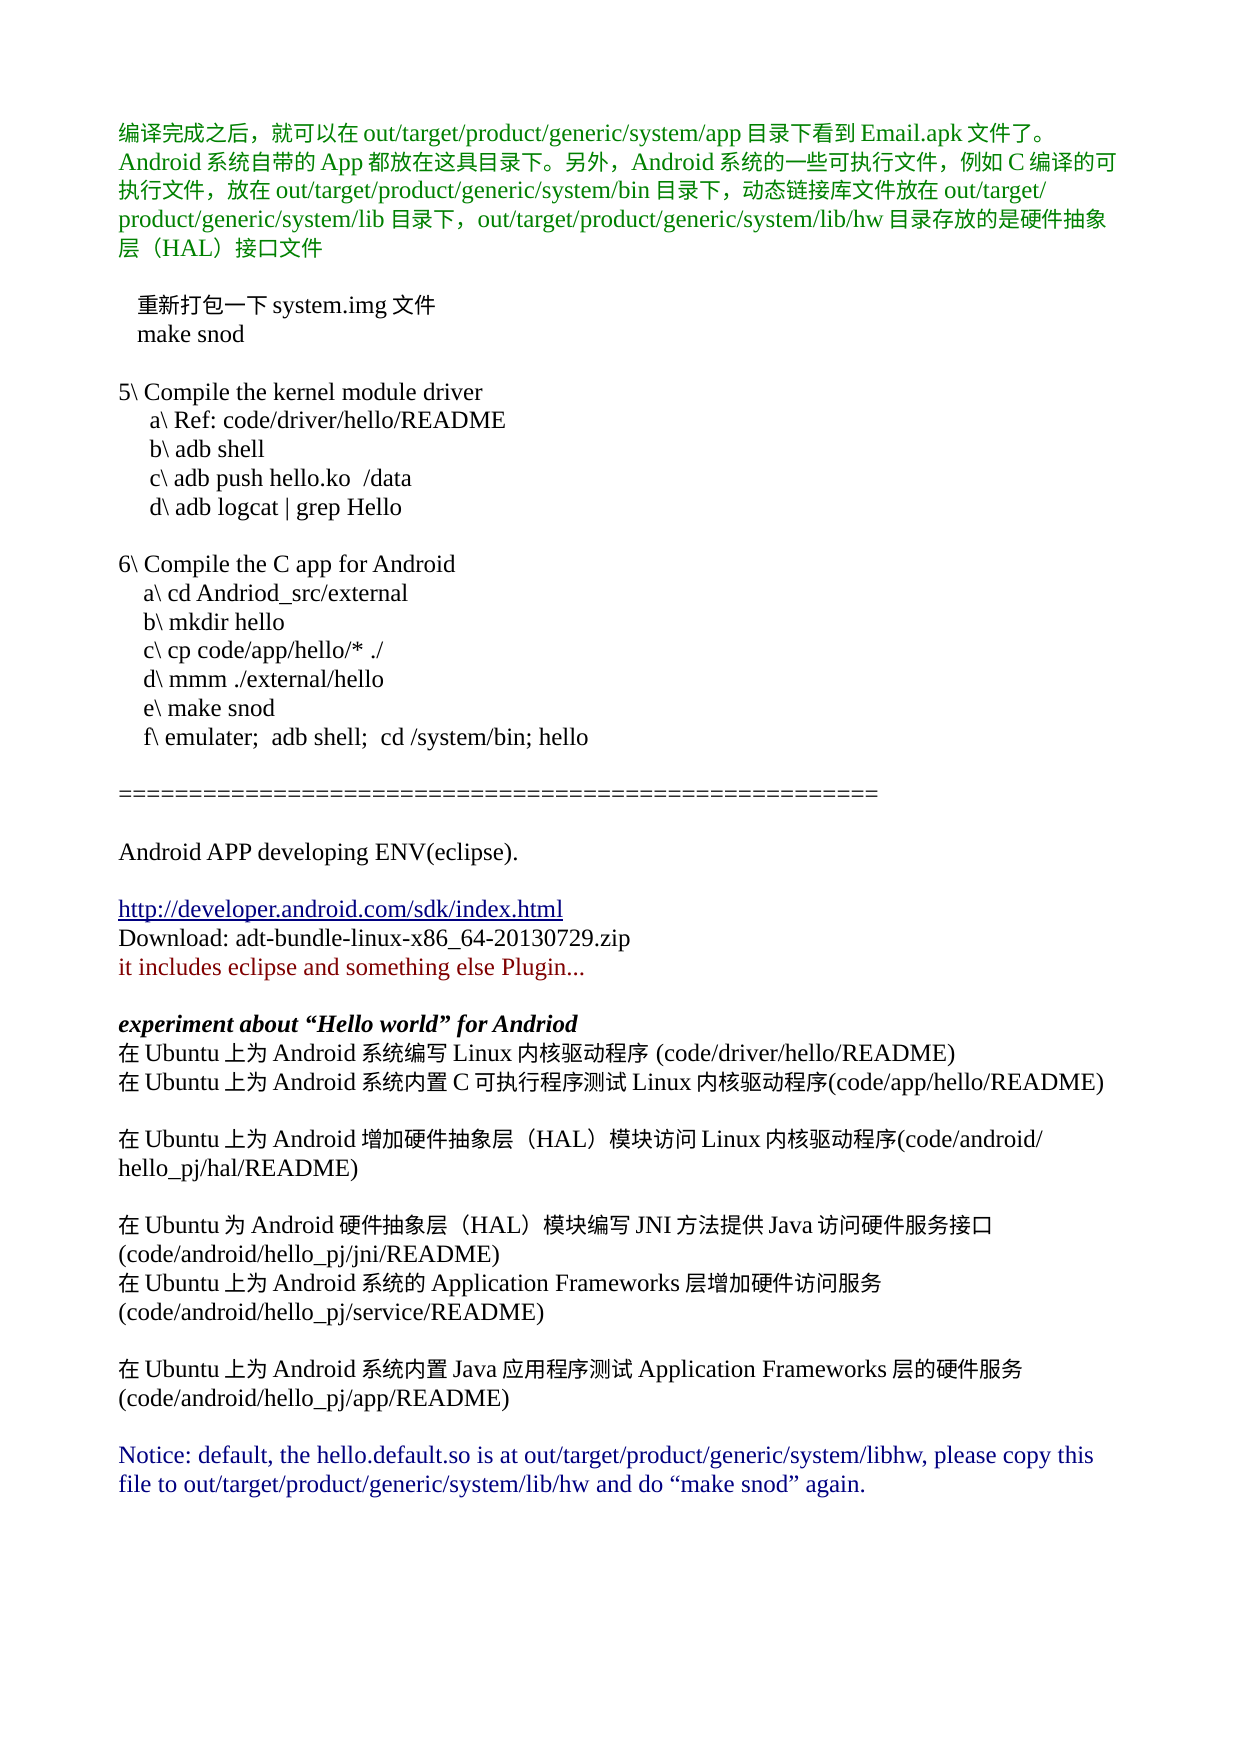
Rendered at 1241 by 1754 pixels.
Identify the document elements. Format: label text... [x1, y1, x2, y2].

text f\ emulater; adb shell; cd /system/bin; hello [118, 722, 1122, 751]
text 在Ubuntu上为Android增加硬件抽象层（HAL）模块访问Linux内核驱动程序(code/android/hello_pj/hal/README) [118, 1124, 1122, 1182]
text 在Ubuntu上为Android系统内置Java应用程序测试Application Frameworks层的硬件服务 [118, 1354, 1122, 1383]
text a\ Ref: code/driver/hello/README [118, 406, 1122, 434]
text ====================================================== [118, 779, 1122, 808]
text 在Ubuntu为Android硬件抽象层（HAL）模块编写JNI方法提供Java访问硬件服务接口 [118, 1211, 1122, 1239]
text experiment about “Hello world” for Andriod [118, 1009, 1122, 1038]
text Android APP developing ENV(eclipse). [118, 837, 1122, 866]
text 在Ubuntu上为Android系统编写Linux内核驱动程序 (code/driver/hello/README) [118, 1038, 1122, 1067]
text (code/android/hello_pj/service/README) [118, 1297, 1122, 1326]
text d\ adb logcat | grep Hello [118, 492, 1122, 521]
text 6\ Compile the C app for Android [118, 549, 1122, 578]
text 在Ubuntu上为Android系统内置C可执行程序测试Linux内核驱动程序(code/app/hello/README) [118, 1067, 1122, 1096]
text c\ cp code/app/hello/* ./ [118, 636, 1122, 664]
text d\ mmm ./external/hello [118, 664, 1122, 693]
text e\ make snod [118, 693, 1122, 722]
text b\ adb shell [118, 434, 1122, 463]
text b\ mkdir hello [118, 607, 1122, 636]
text Notice: default, the hello.default.so is at out/target/product/generic/system/libhw, please copy this file to out/target/product/generic/system/lib/hw and do “make snod” again. [118, 1441, 1122, 1498]
text 在Ubuntu上为Android系统的Application Frameworks层增加硬件访问服务 [118, 1268, 1122, 1297]
text (code/android/hello_pj/app/README) [118, 1383, 1122, 1412]
text 重新打包一下system.img文件 [118, 291, 1122, 319]
text http://developer.android.com/sdk/index.html [118, 894, 1122, 923]
text 编译完成之后，就可以在out/target/product/generic/system/app目录下看到Email.apk文件了。Android系统自带的App都放在这具目录下。另外，Android系统的一些可执行文件，例如C编译的可执行文件，放在out/target/product/generic/system/bin目录下，动态链接库文件放在out/target/product/generic/system/lib目录下，out/target/product/generic/system/lib/hw目录存放的是硬件抽象层（HAL）接口文件 [118, 118, 1122, 262]
text (code/android/hello_pj/jni/README) [118, 1239, 1122, 1268]
text it includes eclipse and something else Plugin... [118, 952, 1122, 981]
text a\ cd Andriod_src/external [118, 578, 1122, 607]
text c\ adb push hello.ko /data [118, 463, 1122, 492]
text 5\ Compile the kernel module driver [118, 377, 1122, 406]
text Download: adt-bundle-linux-x86_64-20130729.zip [118, 923, 1122, 952]
text make snod [118, 319, 1122, 348]
